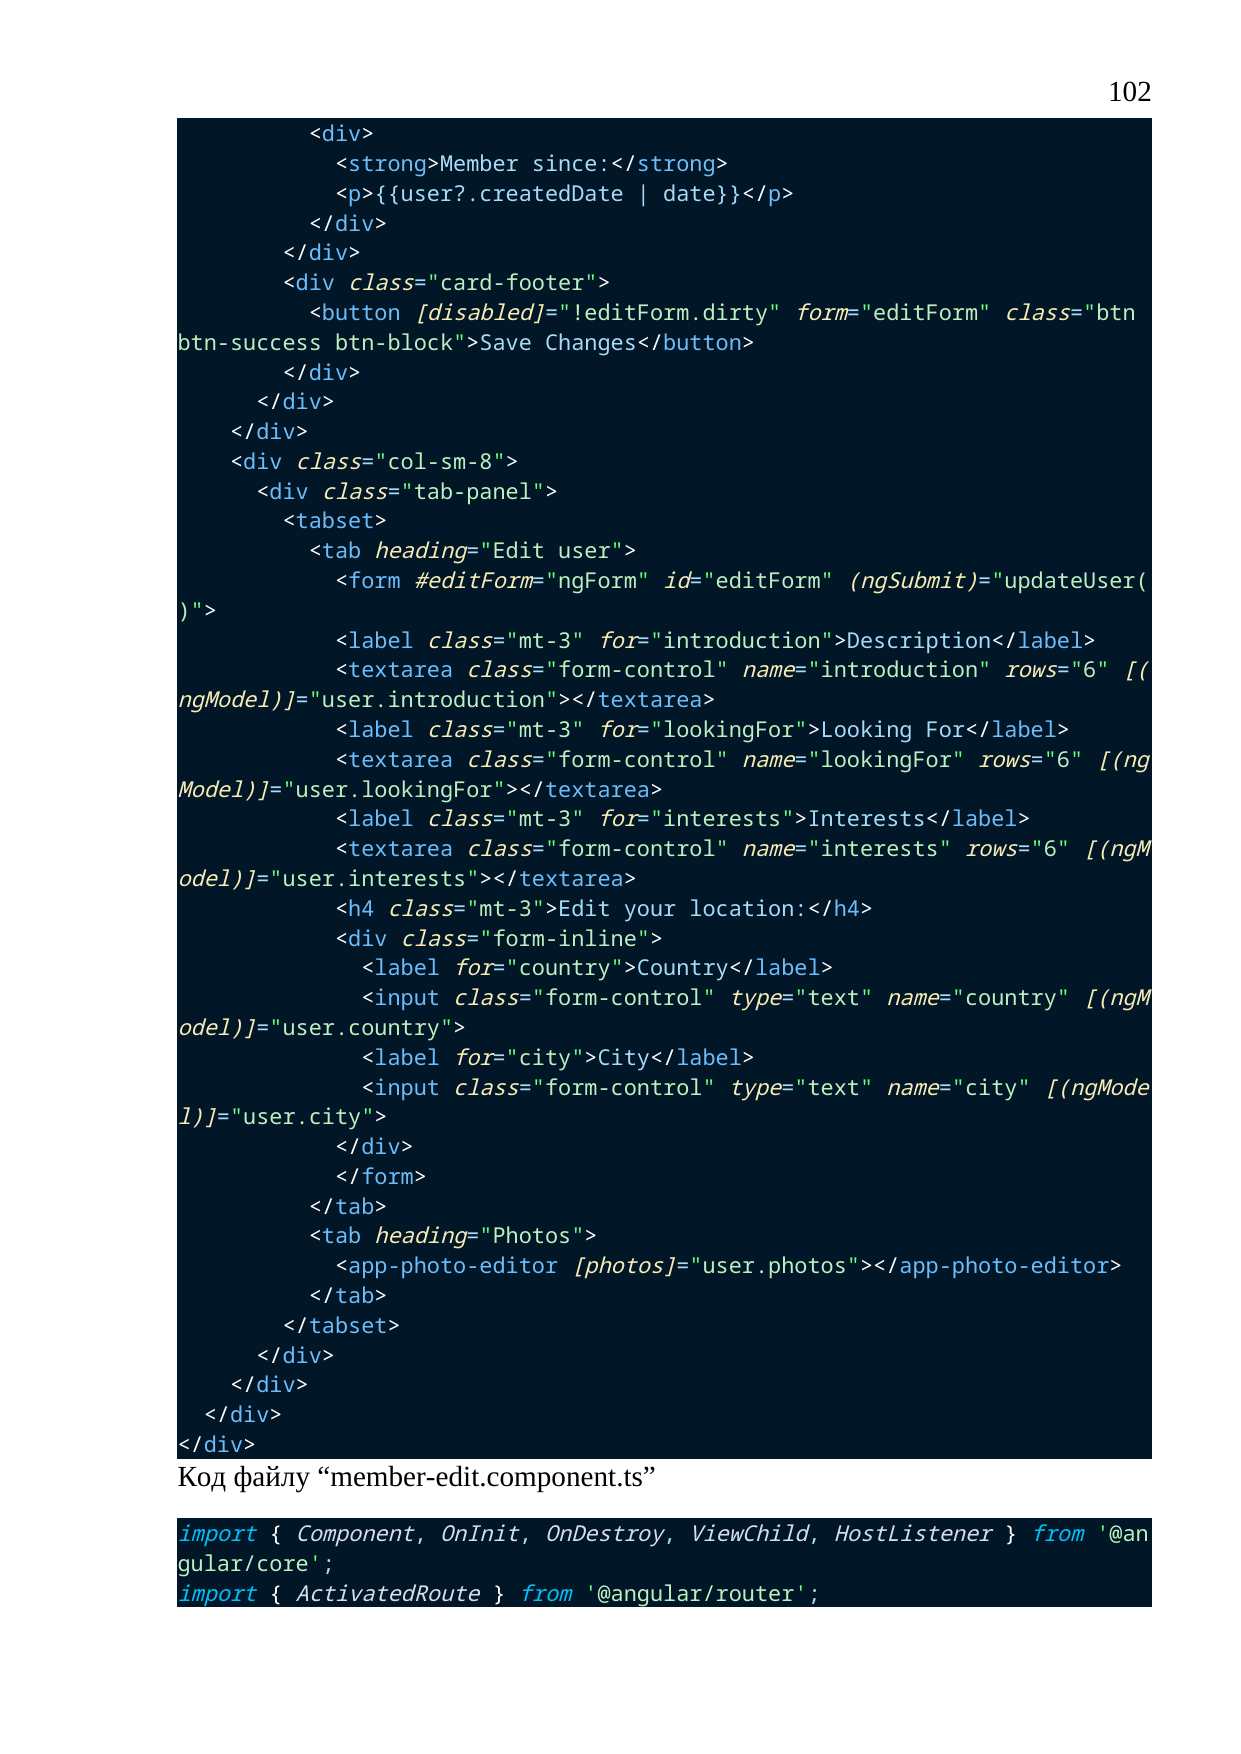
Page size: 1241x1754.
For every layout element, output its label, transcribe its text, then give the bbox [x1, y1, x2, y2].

text <input class="form-control" type="text" name="country" [(ngModel)]="user.country"> [177, 982, 1152, 1042]
text <textarea class="form-control" name="introduction" rows="6" [(ngModel)]="user.introduction"></textarea> [177, 654, 1152, 714]
text <form #editForm="ngForm" id="editForm" (ngSubmit)="updateUser()"> [177, 565, 1152, 624]
text </div> [177, 1131, 1152, 1161]
text </div> [177, 1339, 1152, 1369]
text Код файлу “member-edit.component.ts” [177, 1459, 1152, 1492]
text <label for="city">City</label> [177, 1042, 1152, 1071]
text <strong>Member since:</strong> [177, 148, 1152, 178]
text <div class="card-footer"> [177, 267, 1152, 297]
text <label class="mt-3" for="introduction">Description</label> [177, 624, 1152, 654]
text </div> [177, 1369, 1152, 1399]
text <label class="mt-3" for="interests">Interests</label> [177, 803, 1152, 833]
text </div> [177, 207, 1152, 237]
text </tab> [177, 1191, 1152, 1220]
text <label class="mt-3" for="lookingFor">Looking For</label> [177, 714, 1152, 744]
text </div> [177, 1399, 1152, 1429]
text import { ActivatedRoute } from '@angular/router'; [177, 1578, 1152, 1607]
text <button [disabled]="!editForm.dirty" form="editForm" class="btn btn-success btn-block">Save Changes</button> [177, 297, 1152, 356]
text <tab heading="Edit user"> [177, 535, 1152, 565]
text import { Component, OnInit, OnDestroy, ViewChild, HostListener } from '@angular/core'; [177, 1518, 1152, 1578]
text <label for="country">Country</label> [177, 952, 1152, 982]
text <h4 class="mt-3">Edit your location:</h4> [177, 893, 1152, 922]
text </div> [177, 1429, 1152, 1459]
text <div class="tab-panel"> [177, 476, 1152, 505]
text </tabset> [177, 1310, 1152, 1339]
text </div> [177, 356, 1152, 386]
text <div class="col-sm-8"> [177, 446, 1152, 476]
text <div> [177, 118, 1152, 148]
text </tab> [177, 1280, 1152, 1310]
text </div> [177, 237, 1152, 267]
text <app-photo-editor [photos]="user.photos"></app-photo-editor> [177, 1250, 1152, 1280]
text <div class="form-inline"> [177, 922, 1152, 952]
text <input class="form-control" type="text" name="city" [(ngModel)]="user.city"> [177, 1071, 1152, 1131]
text <p>{{user?.createdDate | date}}</p> [177, 178, 1152, 207]
text </div> [177, 416, 1152, 446]
text <tab heading="Photos"> [177, 1220, 1152, 1250]
text </form> [177, 1161, 1152, 1191]
text <textarea class="form-control" name="interests" rows="6" [(ngModel)]="user.interests"></textarea> [177, 833, 1152, 893]
text <tabset> [177, 505, 1152, 535]
text </div> [177, 386, 1152, 416]
text <textarea class="form-control" name="lookingFor" rows="6" [(ngModel)]="user.lookingFor"></textarea> [177, 744, 1152, 803]
